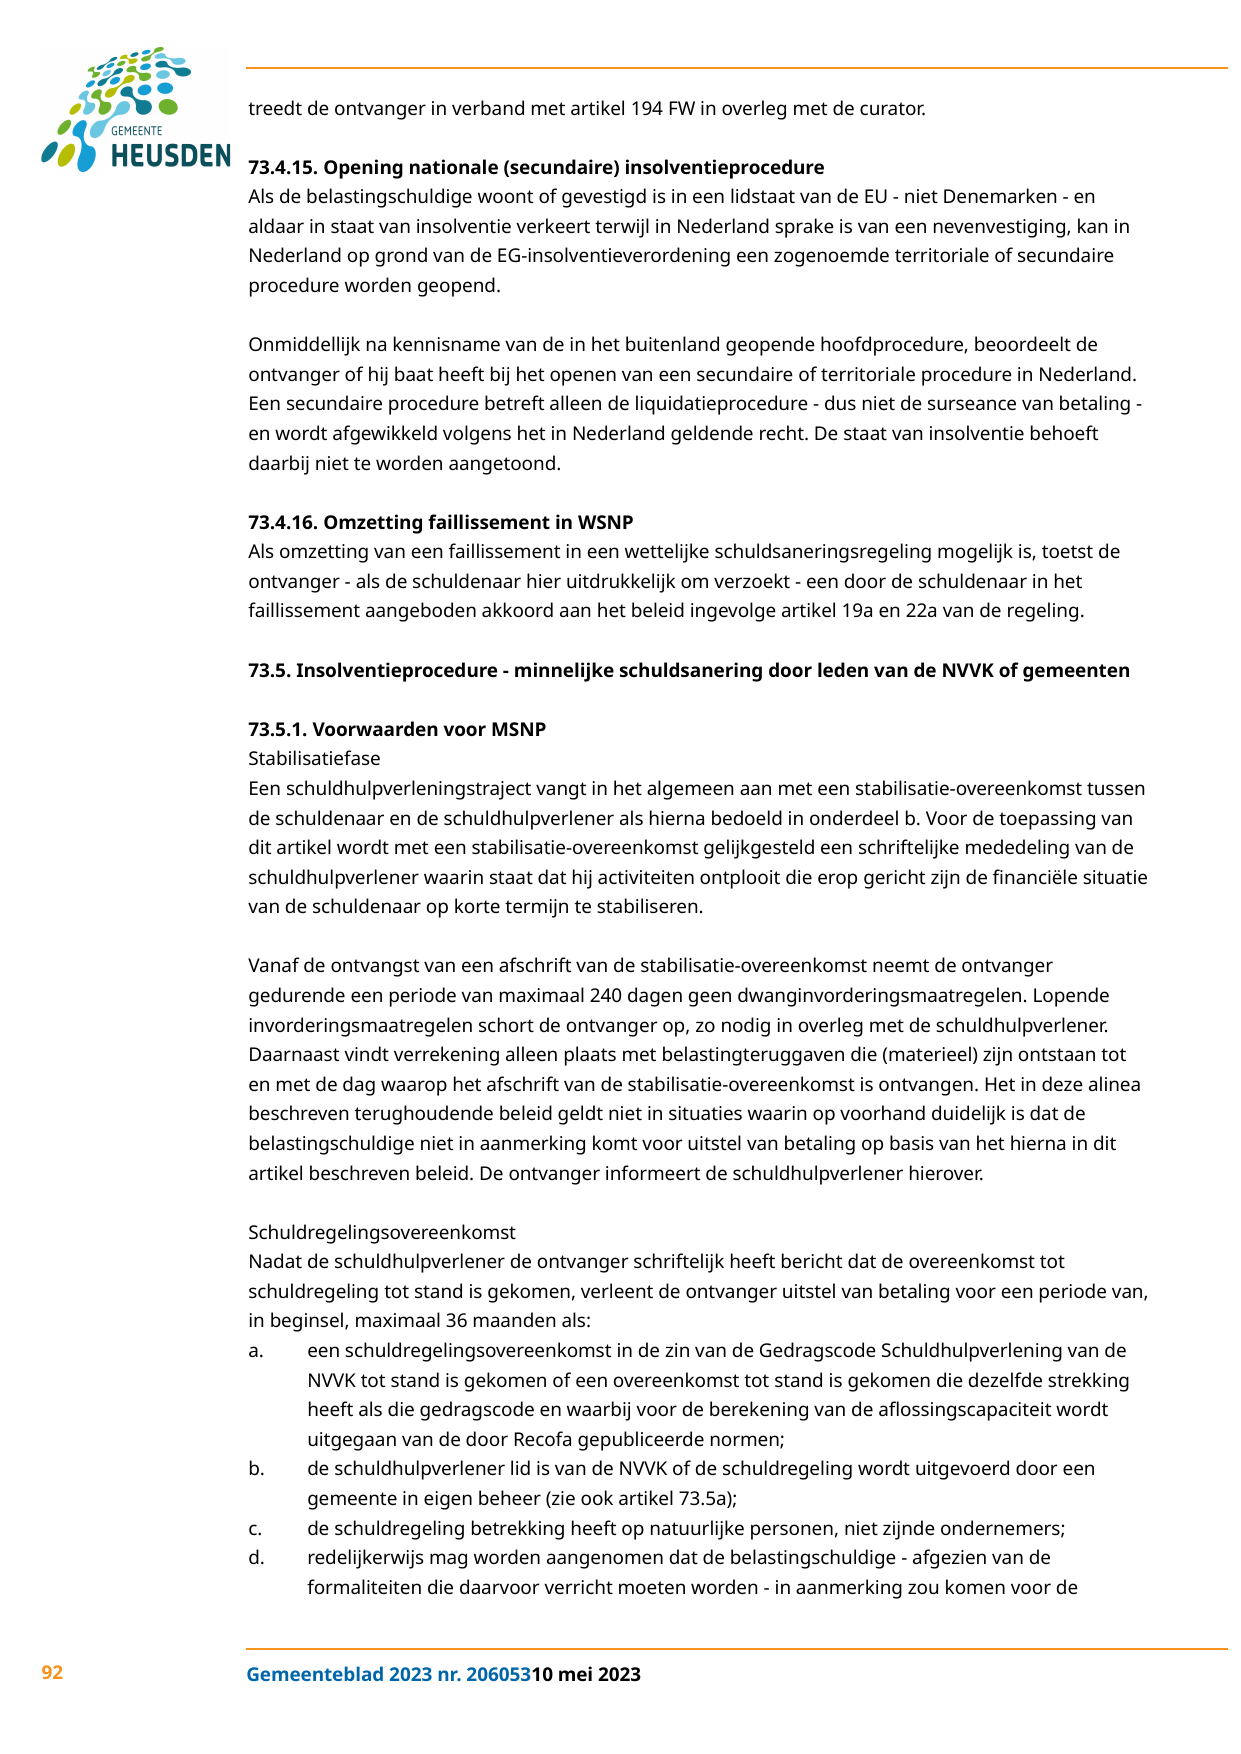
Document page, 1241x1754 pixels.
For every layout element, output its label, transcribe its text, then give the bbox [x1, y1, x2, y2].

picture [41, 47, 231, 172]
text 73.4.16. Omzetting faillissement in WSNP [248, 509, 1152, 535]
text 73.4.15. Opening nationale (secundaire) insolventieprocedure [248, 154, 1152, 180]
list een schuldregelingsovereenkomst in de zin van de Gedragscode Schuldhulpverlening van de NVVK tot stand is gekomen of een overeenkomst tot stand is gekomen die dezelfde strekking heeft als die gedragscode en waarbij voor de berekening van de aflossingscapaciteit wordt uitgegaan van de door Recofa gepubliceerde normen; [248, 1337, 1152, 1452]
text Vanaf de ontvangst van een afschrift van de stabilisatie-overeenkomst neemt de ontvanger gedurende een periode van maximaal 240 dagen geen dwanginvorderingsmaatregelen. Lopende invorderingsmaatregelen schort de ontvanger op, zo nodig in overleg met de schuldhulpverlener. Daarnaast vindt verrekening alleen plaats met belastingteruggaven die (materieel) zijn ontstaan tot en met de dag waarop het afschrift van de stabilisatie-overeenkomst is ontvangen. Het in deze alinea beschreven terughoudende beleid geldt niet in situaties waarin op voorhand duidelijk is dat de belastingschuldige niet in aanmerking komt voor uitstel van betaling op basis van het hierna in dit artikel beschreven beleid. De ontvanger informeert de schuldhulpverlener hierover. [248, 953, 1152, 1186]
text 73.5.1. Voorwaarden voor MSNP [248, 716, 1152, 742]
text 73.5. Insolventieprocedure - minnelijke schuldsanering door leden van de NVVK of gemeenten [248, 657, 1152, 683]
text Onmiddellijk na kennisname van de in het buitenland geopende hoofdprocedure, beoordeelt de ontvanger of hij baat heeft bij het openen van een secundaire of territoriale procedure in Nederland. Een secundaire procedure betreft alleen de liquidatieprocedure - dus niet de surseance van betaling - en wordt afgewikkeld volgens het in Nederland geldende recht. De staat van insolventie behoeft daarbij niet te worden aangetoond. [248, 331, 1152, 476]
text treedt de ontvanger in verband met artikel 194 FW in overleg met de curator. [248, 95, 1152, 121]
text Nadat de schuldhulpverlener de ontvanger schriftelijk heeft bericht dat de overeenkomst tot schuldregeling tot stand is gekomen, verleent de ontvanger uitstel van betaling voor een periode van, in beginsel, maximaal 36 maanden als: [248, 1248, 1152, 1333]
text Als de belastingschuldige woont of gevestigd is in een lidstaat van de EU - niet Denemarken - en aldaar in staat van insolventie verkeert terwijl in Nederland sprake is van een nevenvestiging, kan in Nederland op grond van de EG-insolventieverordening een zogenoemde territoriale of secundaire procedure worden geopend. [248, 183, 1152, 298]
list de schuldhulpverlener lid is van de NVVK of de schuldregeling wordt uitgevoerd door een gemeente in eigen beheer (zie ook artikel 73.5a); [248, 1456, 1152, 1511]
text Als omzetting van een faillissement in een wettelijke schuldsaneringsregeling mogelijk is, toetst de ontvanger - als de schuldenaar hier uitdrukkelijk om verzoekt - een door de schuldenaar in het faillissement aangeboden akkoord aan het beleid ingevolge artikel 19a en 22a van de regeling. [248, 538, 1152, 623]
list redelijkerwijs mag worden aangenomen dat de belastingschuldige - afgezien van de formaliteiten die daarvoor verricht moeten worden - in aanmerking zou komen voor de [248, 1544, 1152, 1600]
text Een schuldhulpverleningstraject vangt in het algemeen aan met een stabilisatie-overeenkomst tussen de schuldenaar en de schuldhulpverlener als hierna bedoeld in onderdeel b. Voor de toepassing van dit artikel wordt met een stabilisatie-overeenkomst gelijkgesteld een schriftelijke mededeling van de schuldhulpverlener waarin staat dat hij activiteiten ontplooit die erop gericht zijn de financiële situatie van de schuldenaar op korte termijn te stabiliseren. [248, 775, 1152, 919]
text Schuldregelingsovereenkomst [248, 1219, 1152, 1245]
text Stabilisatiefase [248, 746, 1152, 771]
list de schuldregeling betrekking heeft op natuurlijke personen, niet zijnde ondernemers; [248, 1515, 1152, 1541]
